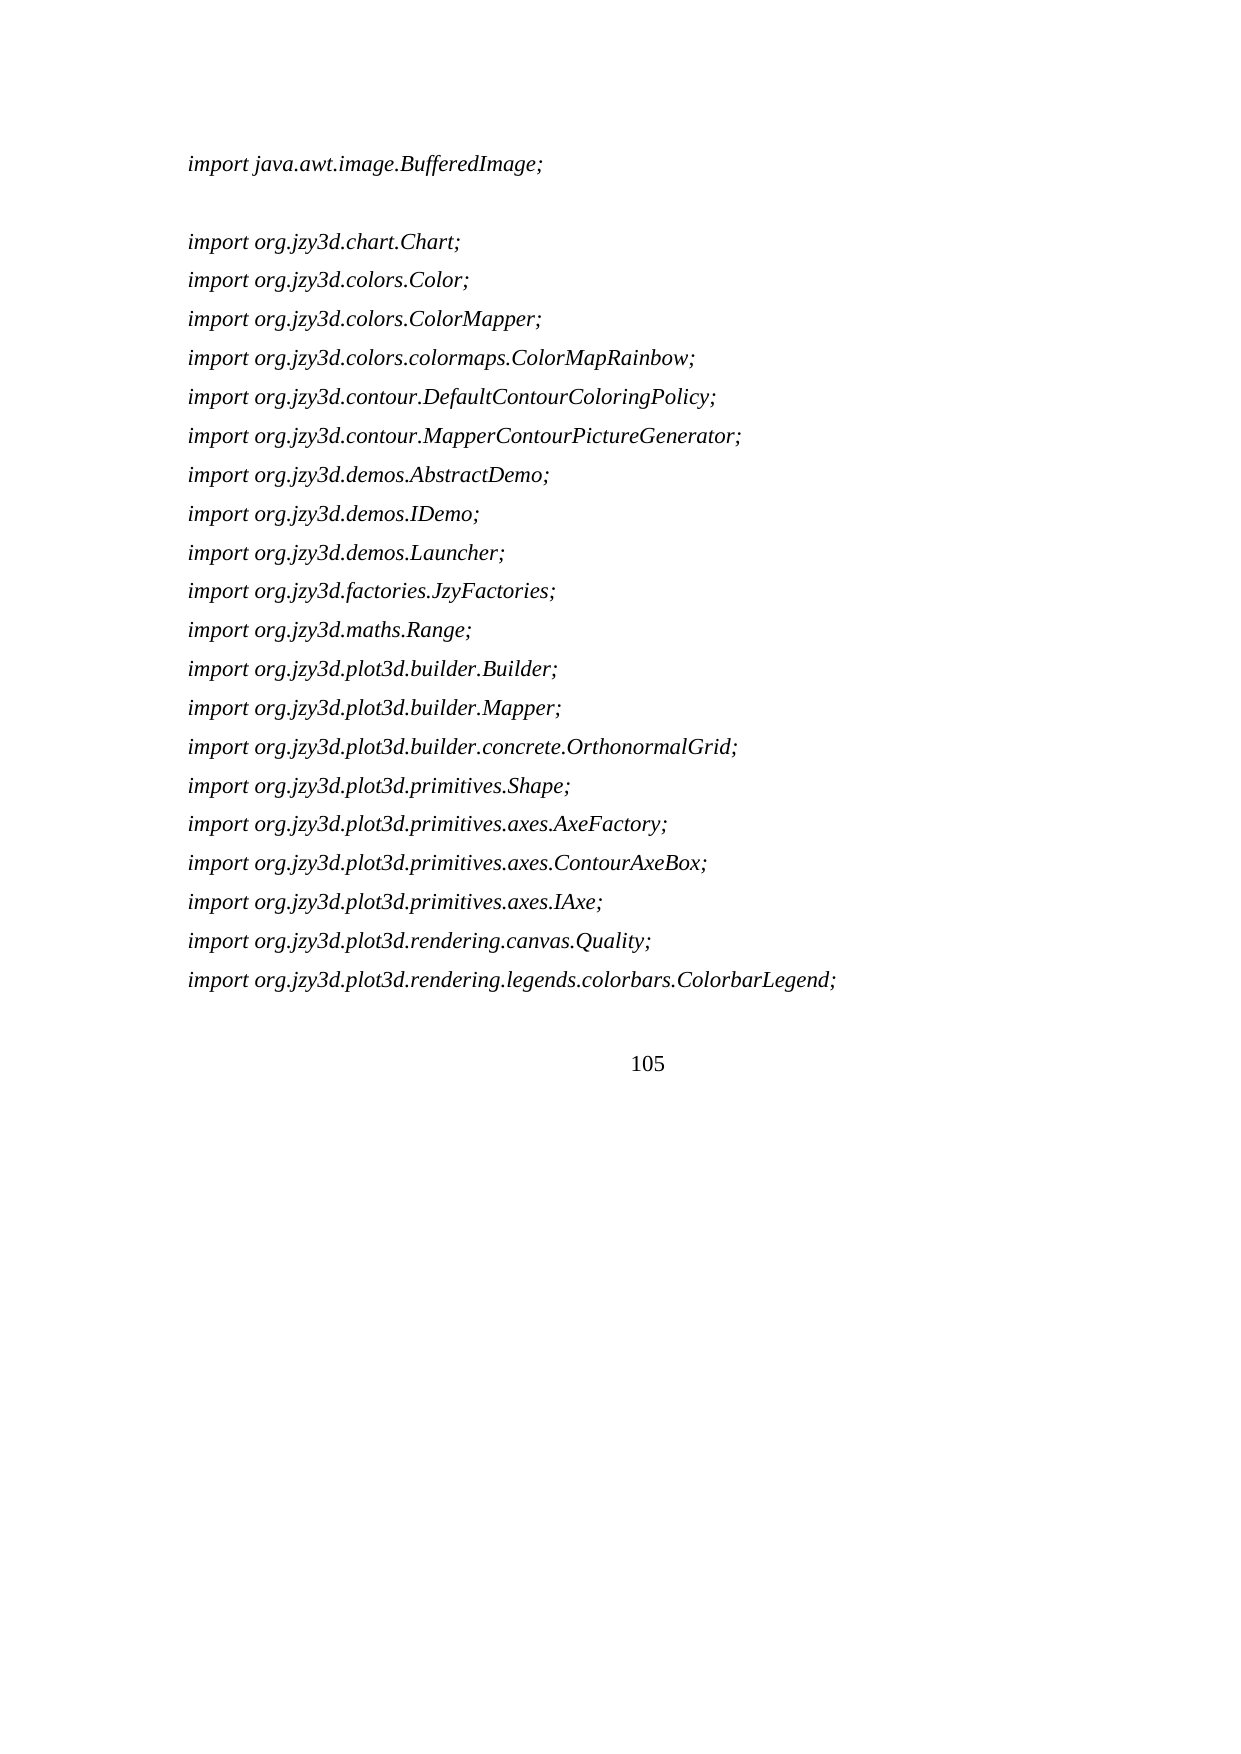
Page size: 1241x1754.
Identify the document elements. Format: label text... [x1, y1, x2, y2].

text import org.jzy3d.colors.ColorMapper; [187, 305, 1108, 332]
text import java.awt.image.BufferedImage; [187, 150, 1108, 176]
text import org.jzy3d.plot3d.builder.Builder; [187, 655, 1108, 681]
text import org.jzy3d.plot3d.primitives.Shape; [187, 772, 1108, 798]
text import org.jzy3d.contour.DefaultContourColoringPolicy; [187, 383, 1108, 409]
text import org.jzy3d.factories.JzyFactories; [187, 577, 1108, 604]
text import org.jzy3d.plot3d.rendering.legends.colorbars.ColorbarLegend; [187, 966, 1108, 992]
text import org.jzy3d.demos.IDemo; [187, 500, 1108, 526]
text import org.jzy3d.plot3d.builder.Mapper; [187, 694, 1108, 720]
text import org.jzy3d.colors.Color; [187, 267, 1108, 293]
text import org.jzy3d.plot3d.primitives.axes.AxeFactory; [187, 811, 1108, 837]
text import org.jzy3d.demos.AbstractDemo; [187, 461, 1108, 487]
text import org.jzy3d.colors.colormaps.ColorMapRainbow; [187, 344, 1108, 371]
text import org.jzy3d.plot3d.rendering.canvas.Quality; [187, 927, 1108, 953]
text import org.jzy3d.contour.MapperContourPictureGenerator; [187, 422, 1108, 448]
text import org.jzy3d.plot3d.builder.concrete.OrthonormalGrid; [187, 733, 1108, 759]
text import org.jzy3d.demos.Launcher; [187, 538, 1108, 565]
text import org.jzy3d.maths.Range; [187, 616, 1108, 643]
text import org.jzy3d.plot3d.primitives.axes.IAxe; [187, 888, 1108, 914]
text import org.jzy3d.chart.Chart; [187, 228, 1108, 254]
text import org.jzy3d.plot3d.primitives.axes.ContourAxeBox; [187, 849, 1108, 876]
